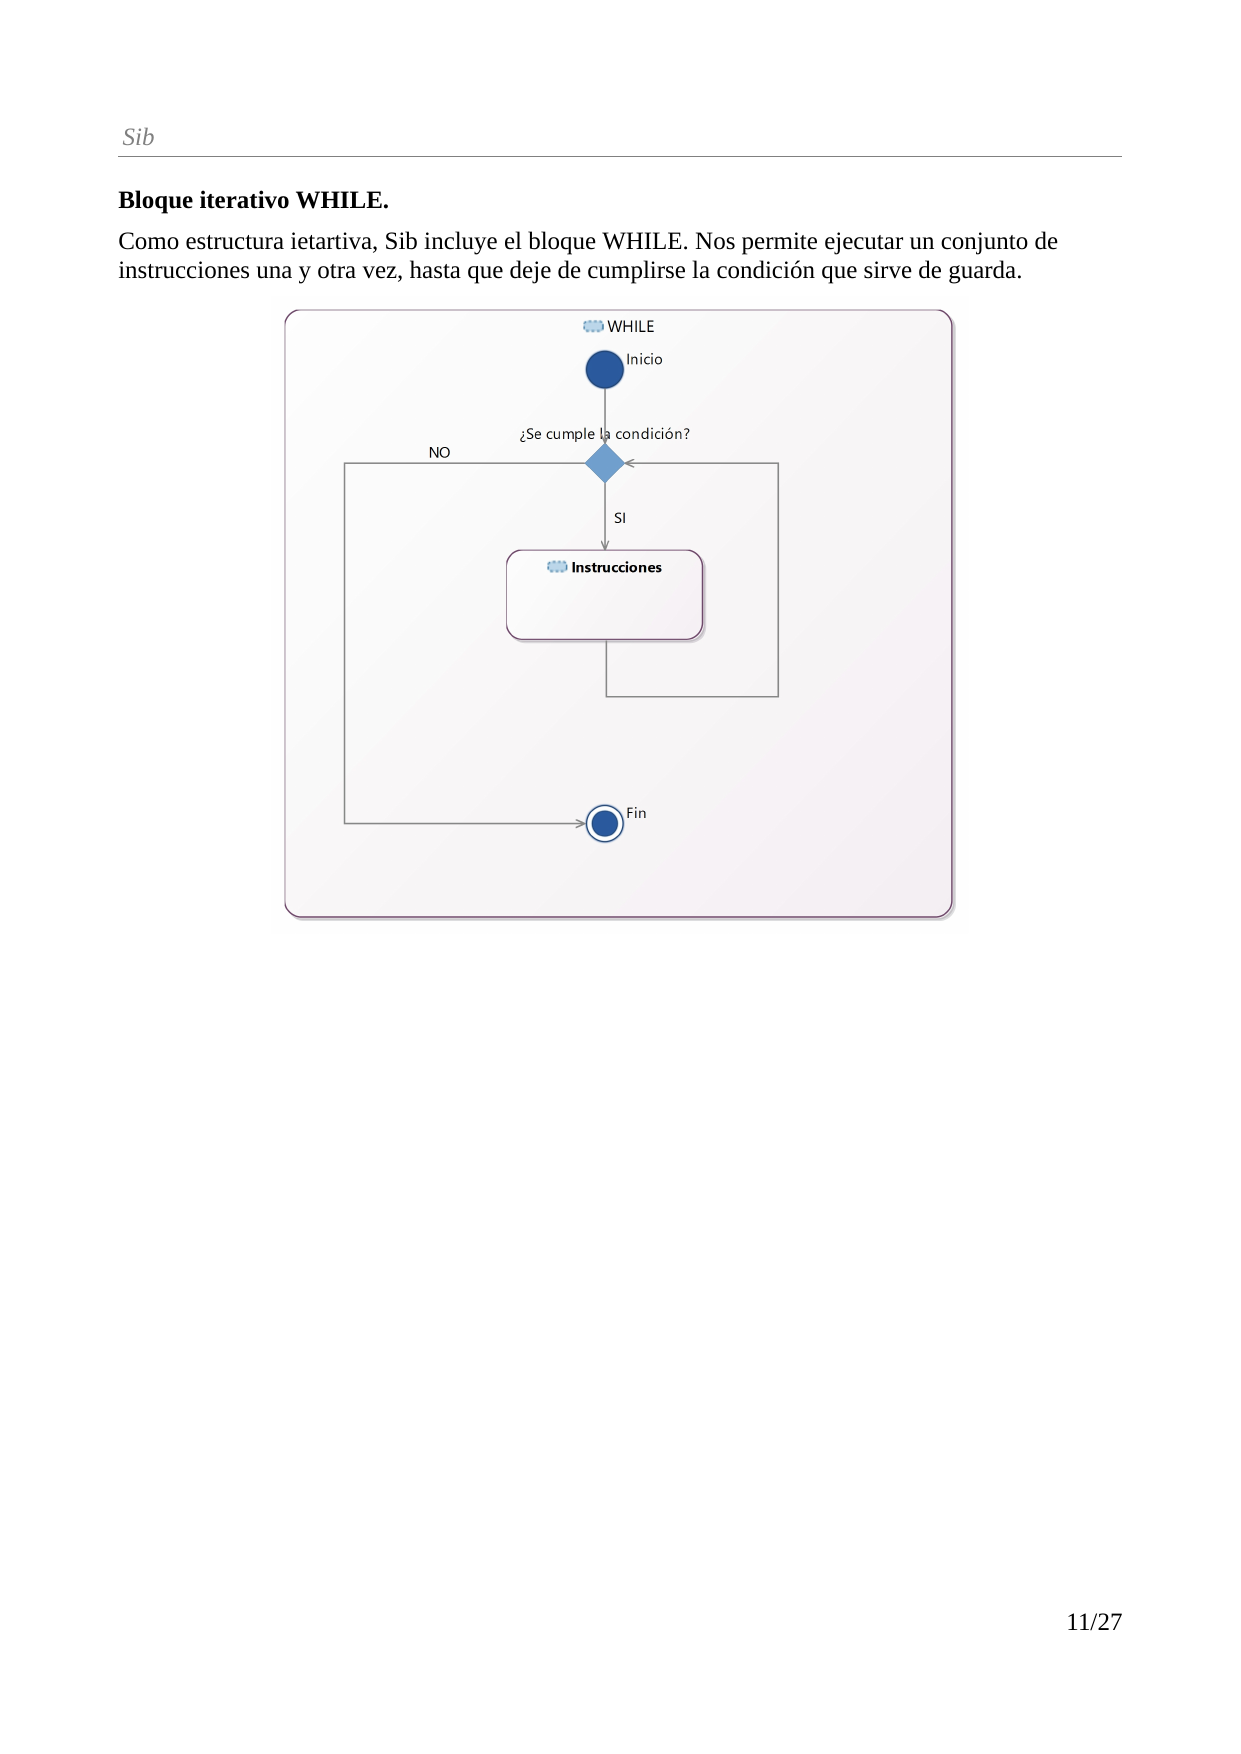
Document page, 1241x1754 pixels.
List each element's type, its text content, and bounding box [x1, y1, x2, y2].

text Bloque iterativo WHILE. [118, 185, 1122, 214]
picture [271, 296, 969, 934]
text Como estructura ietartiva, Sib incluye el bloque WHILE. Nos permite ejecutar un conjunto de instrucciones una y otra vez, hasta que deje de cumplirse la condición que sirve de guarda. [118, 226, 1122, 284]
